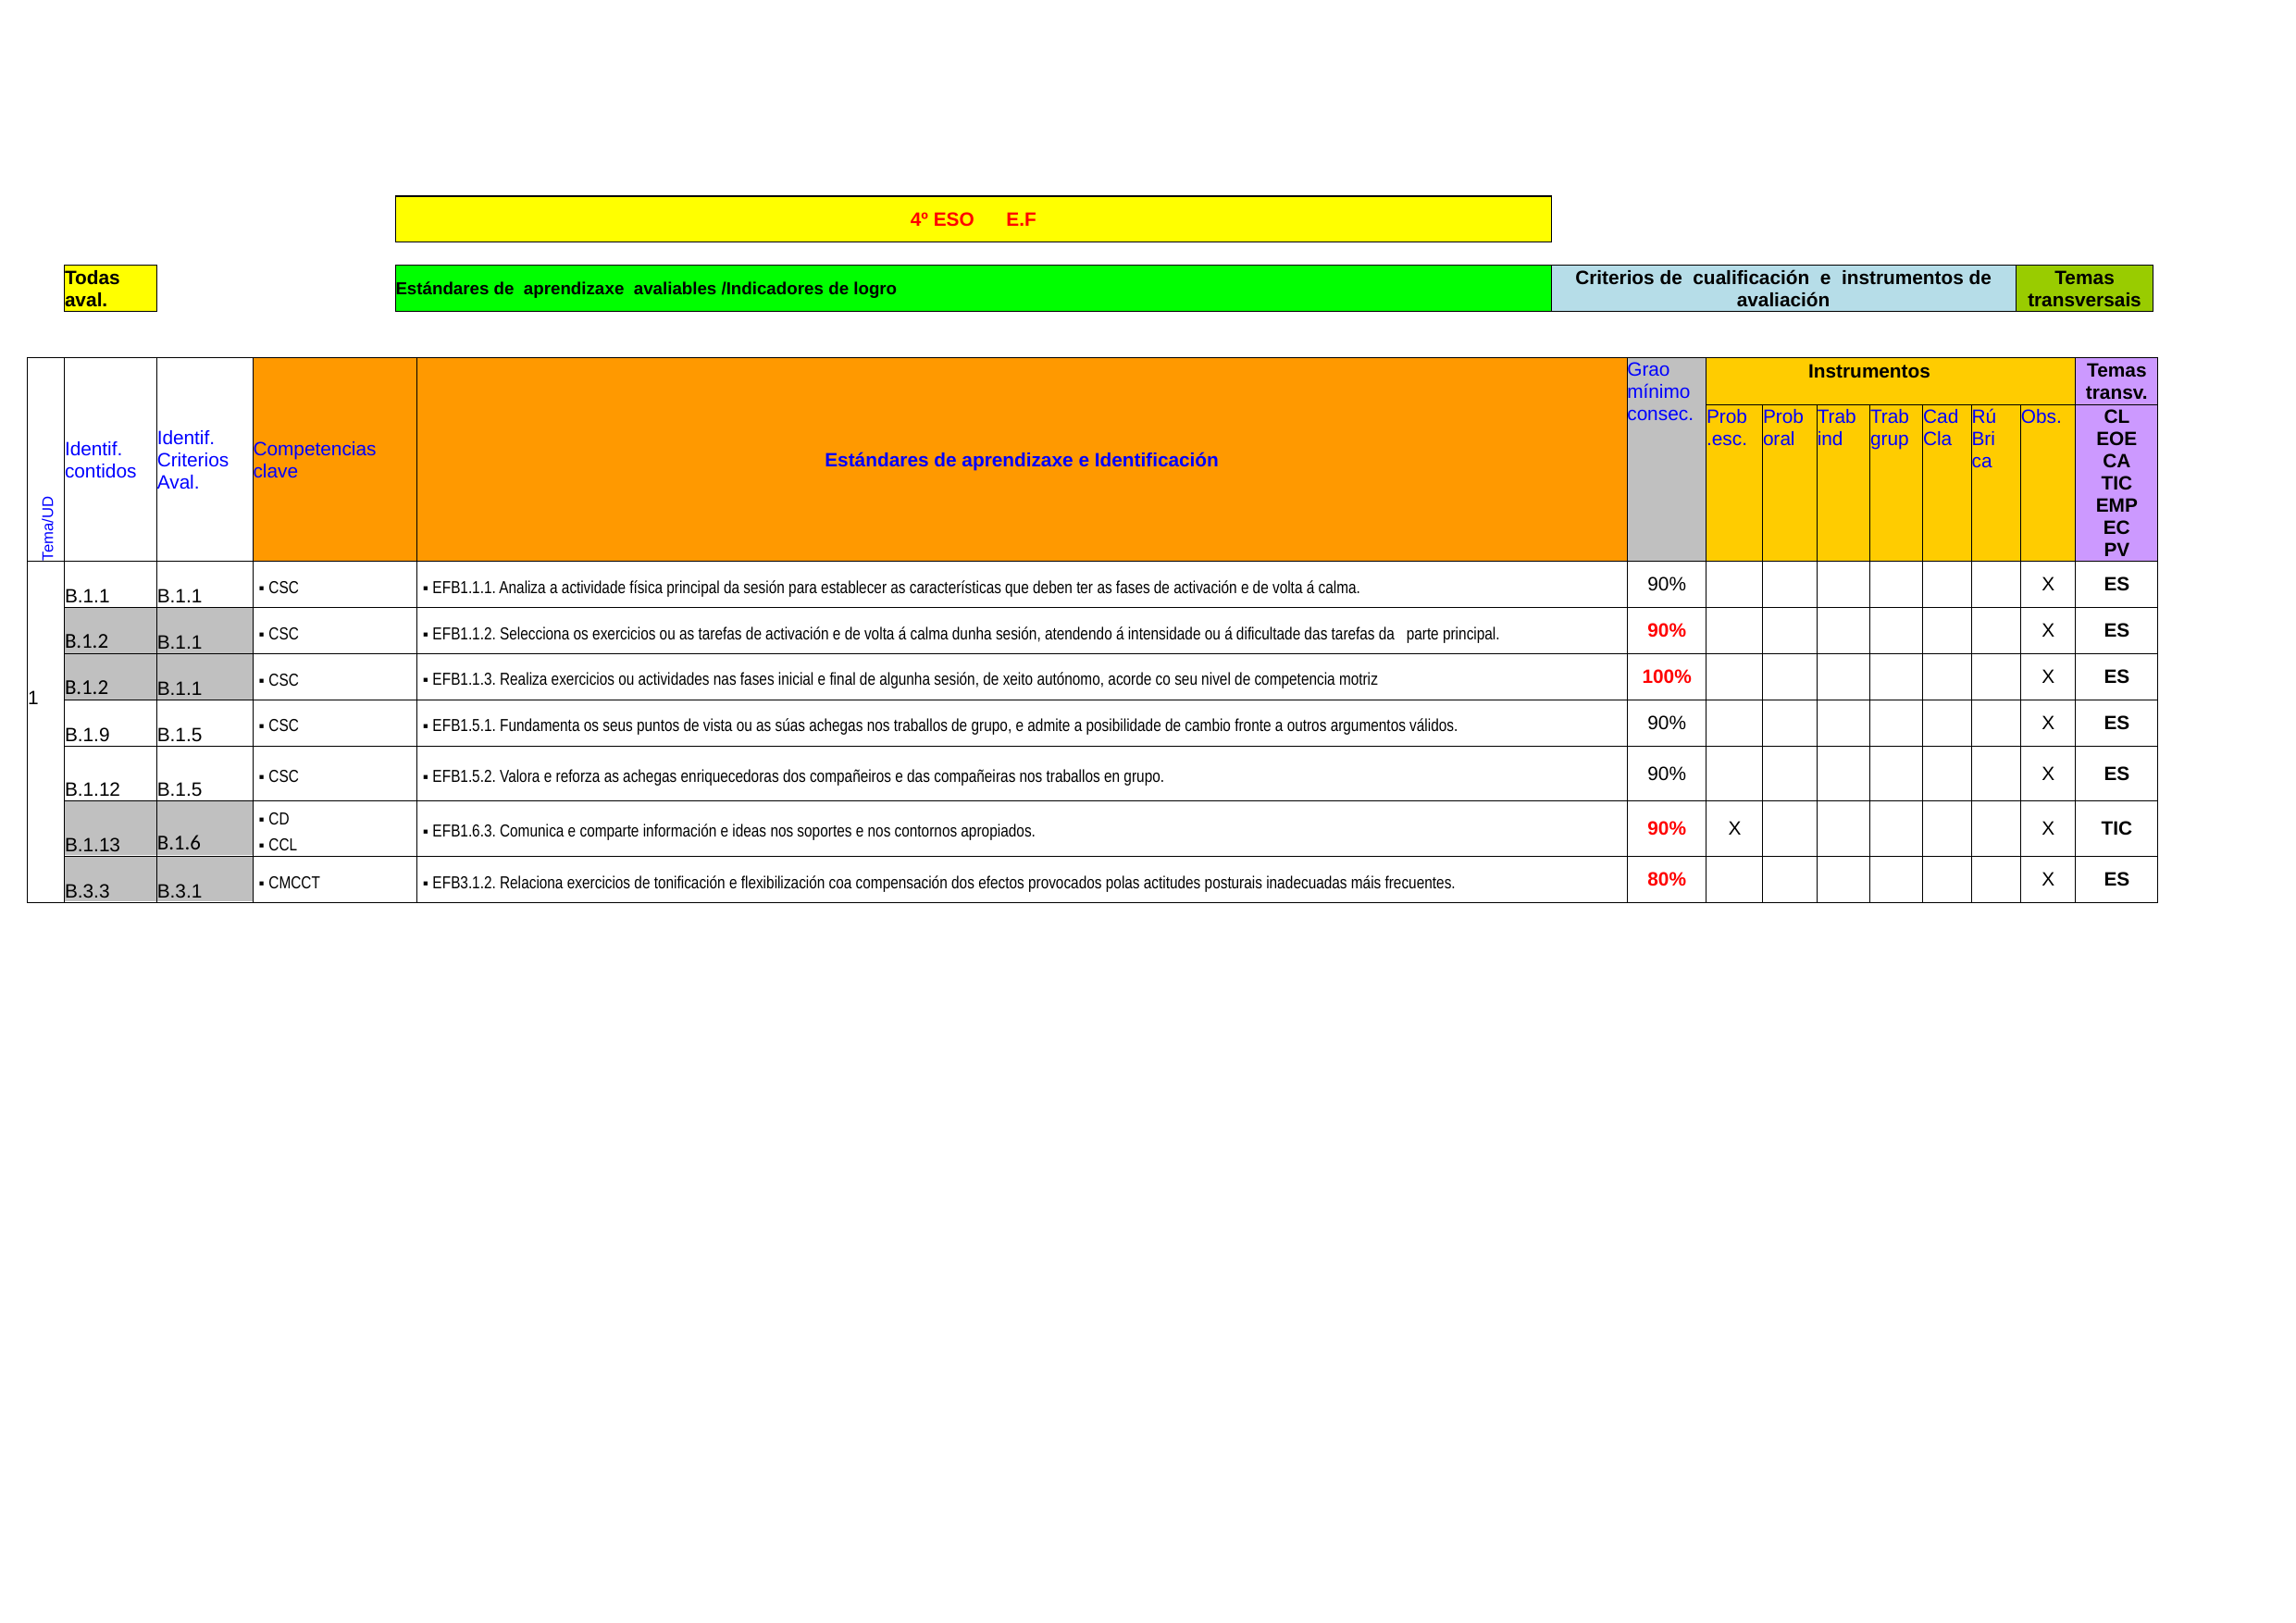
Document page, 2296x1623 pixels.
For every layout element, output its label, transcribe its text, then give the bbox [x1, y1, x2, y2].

table_cell X [2021, 747, 2075, 799]
table_cell B.1.1 [157, 654, 253, 700]
table_cell [157, 242, 242, 265]
table_cell Prob oral [1763, 405, 1817, 561]
table_cell [1763, 608, 1817, 653]
table_cell X [2021, 562, 2075, 607]
table_cell [2158, 700, 2295, 746]
table_cell [65, 242, 156, 265]
table_header [2240, 195, 2255, 242]
table_cell 90% [1628, 700, 1706, 746]
table_cell [1870, 700, 1922, 746]
table_cell Identif. contidos [65, 358, 156, 561]
table_cell X [2021, 608, 2075, 653]
table_cell [2158, 653, 2295, 700]
table_cell [1763, 562, 1817, 607]
table_header [65, 195, 156, 242]
table_cell [1818, 700, 1869, 746]
table_cell  EFB1.1.3. Realiza exercicios ou actividades nas fases inicial e final de algunha sesión, de xeito autónomo, acorde co seu nivel de competencia motriz [417, 654, 1627, 700]
table_cell B.1.12 [65, 747, 156, 799]
table_cell [1818, 562, 1869, 607]
table_cell  EFB1.1.1. Analiza a actividade física principal da sesión para establecer as características que deben ter as fases de activación e de volta á calma. [417, 562, 1627, 607]
table_cell  EFB1.5.2. Valora e reforza as achegas enriquecedoras dos compañeiros e das compañeiras nos traballos en grupo. [417, 747, 1627, 799]
table_cell [1923, 801, 1971, 855]
table_cell 90% [1628, 747, 1706, 799]
table_cell B.1.6 [157, 801, 253, 855]
table_header [28, 195, 65, 242]
table_cell 90% [1628, 608, 1706, 653]
table_cell [1763, 857, 1817, 901]
table_cell [1706, 654, 1762, 700]
table_cell [2158, 357, 2295, 404]
table_cell [1972, 562, 2020, 607]
table_cell [1763, 700, 1817, 746]
table_cell  CSC [254, 562, 416, 607]
table_cell [93, 312, 108, 357]
table_cell [1706, 562, 1762, 607]
table_cell B.1.9 [65, 700, 156, 746]
table_cell [1923, 562, 1971, 607]
table_cell [395, 242, 1551, 265]
table_cell ES [2076, 747, 2157, 799]
table_cell [1763, 801, 1817, 855]
table_cell ES [2076, 857, 2157, 901]
table_cell Tema/UD [28, 358, 64, 561]
table_cell  EFB1.1.2. Selecciona os exercicios ou as tarefas de activación e de volta á calma dunha sesión, atendendo á intensidade ou á dificultade das tarefas da parte principal. [417, 608, 1627, 653]
table_cell [2158, 856, 2295, 901]
table_cell [28, 856, 64, 901]
table_cell [1706, 608, 1762, 653]
table_cell Todas aval. [65, 266, 156, 311]
table_cell [1622, 242, 2295, 265]
table_cell Trab ind [1818, 405, 1869, 561]
table_cell [1818, 608, 1869, 653]
table_cell [1870, 801, 1922, 855]
table_header [2224, 195, 2240, 242]
table_cell [1706, 747, 1762, 799]
table_cell X [1706, 801, 1762, 855]
table_cell [1972, 700, 2020, 746]
table_cell X [2021, 857, 2075, 901]
table_cell [242, 242, 395, 265]
table_header [2271, 195, 2287, 242]
table_cell Criterios de cualificación e instrumentos de avaliación [1552, 266, 2016, 311]
table_cell [157, 265, 242, 311]
table_cell [157, 311, 2295, 357]
table_cell Temas transv. [2076, 358, 2157, 404]
table_cell [2158, 746, 2295, 799]
table_cell 80% [1628, 857, 1706, 901]
table_cell [1551, 242, 1567, 265]
table_cell CL EOE CA TIC EMP EC PV [2076, 405, 2157, 561]
table_cell Competencias clave [254, 358, 416, 561]
table_cell [1923, 747, 1971, 799]
table_cell [1763, 747, 1817, 799]
table_cell B.1.1 [157, 608, 253, 653]
table_cell 90% [1628, 801, 1706, 855]
table_cell 90% [1628, 562, 1706, 607]
table_cell ES [2076, 654, 2157, 700]
table_cell B.1.2 [65, 654, 156, 700]
table_cell [140, 312, 156, 357]
table_cell [1818, 654, 1869, 700]
table_cell [1818, 747, 1869, 799]
table_cell  EFB1.6.3. Comunica e comparte información e ideas nos soportes e nos contornos apropiados. [417, 801, 1627, 855]
table_header [157, 195, 242, 242]
table_cell  CSC [254, 747, 416, 799]
table_cell Prob .esc. [1706, 405, 1762, 561]
table_cell [2153, 265, 2295, 311]
table_cell X [2021, 801, 2075, 855]
table_cell [1870, 857, 1922, 901]
table_cell [1870, 562, 1922, 607]
table_cell [1870, 747, 1922, 799]
table_cell Obs. [2021, 405, 2075, 561]
table_cell B.1.5 [157, 747, 253, 799]
table_cell  CMCCT [254, 857, 416, 901]
table_cell Estándares de aprendizaxe e Identificación [417, 358, 1627, 561]
table_cell Identif. Criterios Aval. [157, 358, 253, 561]
table_cell ES [2076, 700, 2157, 746]
table_cell [2158, 607, 2295, 653]
table_cell [1972, 801, 2020, 855]
table_cell [2158, 404, 2295, 561]
table_cell ES [2076, 608, 2157, 653]
table_cell [1870, 608, 1922, 653]
table_cell [1923, 608, 1971, 653]
table_cell Trab grup [1870, 405, 1922, 561]
table_cell [1818, 801, 1869, 855]
table_cell B.3.3 [65, 857, 156, 901]
table_cell B.1.2 [65, 608, 156, 653]
table_header [2255, 195, 2271, 242]
table_cell Cad Cla [1923, 405, 1971, 561]
table_cell B.3.1 [157, 857, 253, 901]
table_cell 100% [1628, 654, 1706, 700]
table_cell B.1.5 [157, 700, 253, 746]
table_cell [1706, 857, 1762, 901]
table_header [2287, 195, 2295, 242]
table_cell  CD  CCL [254, 801, 416, 855]
table_cell X [2021, 654, 2075, 700]
table_cell [1972, 608, 2020, 653]
table_cell [242, 265, 395, 311]
table_cell Rú Bri ca [1972, 405, 2020, 561]
table_cell [1818, 857, 1869, 901]
table_cell [124, 312, 140, 357]
table_cell [1972, 857, 2020, 901]
table_cell ES [2076, 562, 2157, 607]
table_cell 1 [28, 562, 64, 855]
table_cell Grao mínimo consec. [1628, 358, 1706, 561]
table_cell [1567, 242, 1622, 265]
table_cell B.1.1 [157, 562, 253, 607]
table_cell [1706, 700, 1762, 746]
table_cell B.1.1 [65, 562, 156, 607]
table_cell [1972, 654, 2020, 700]
table_header 4º ESO E.F [396, 197, 1551, 242]
table_cell B.1.13 [65, 801, 156, 855]
table_cell [1923, 700, 1971, 746]
table_cell [28, 265, 64, 311]
table_cell  EFB1.5.1. Fundamenta os seus puntos de vista ou as súas achegas nos traballos de grupo, e admite a posibilidade de cambio fronte a outros argumentos válidos. [417, 700, 1627, 746]
table_cell  CSC [254, 608, 416, 653]
table_cell [1870, 654, 1922, 700]
table_cell Estándares de aprendizaxe avaliables /Indicadores de logro [396, 266, 1551, 311]
table_cell [1923, 857, 1971, 901]
table_cell [2158, 561, 2295, 607]
table_cell [1923, 654, 1971, 700]
table_header [242, 195, 395, 242]
table_cell Instrumentos [1706, 358, 2075, 404]
table_cell  EFB3.1.2. Relaciona exercicios de tonificación e flexibilización coa compensación dos efectos provocados polas actitudes posturais inadecuadas máis frecuentes. [417, 857, 1627, 901]
table_cell [1972, 747, 2020, 799]
table_cell [28, 311, 77, 357]
table_header [1552, 195, 2224, 242]
table_cell  CSC [254, 700, 416, 746]
table_cell Temas transversais [2017, 266, 2153, 311]
table_cell TIC [2076, 801, 2157, 855]
table_cell X [2021, 700, 2075, 746]
table_cell [2158, 800, 2295, 855]
table_cell [108, 312, 124, 357]
table_cell [77, 312, 93, 357]
table_cell  CSC [254, 654, 416, 700]
table_cell [1763, 654, 1817, 700]
table_cell [28, 242, 65, 265]
